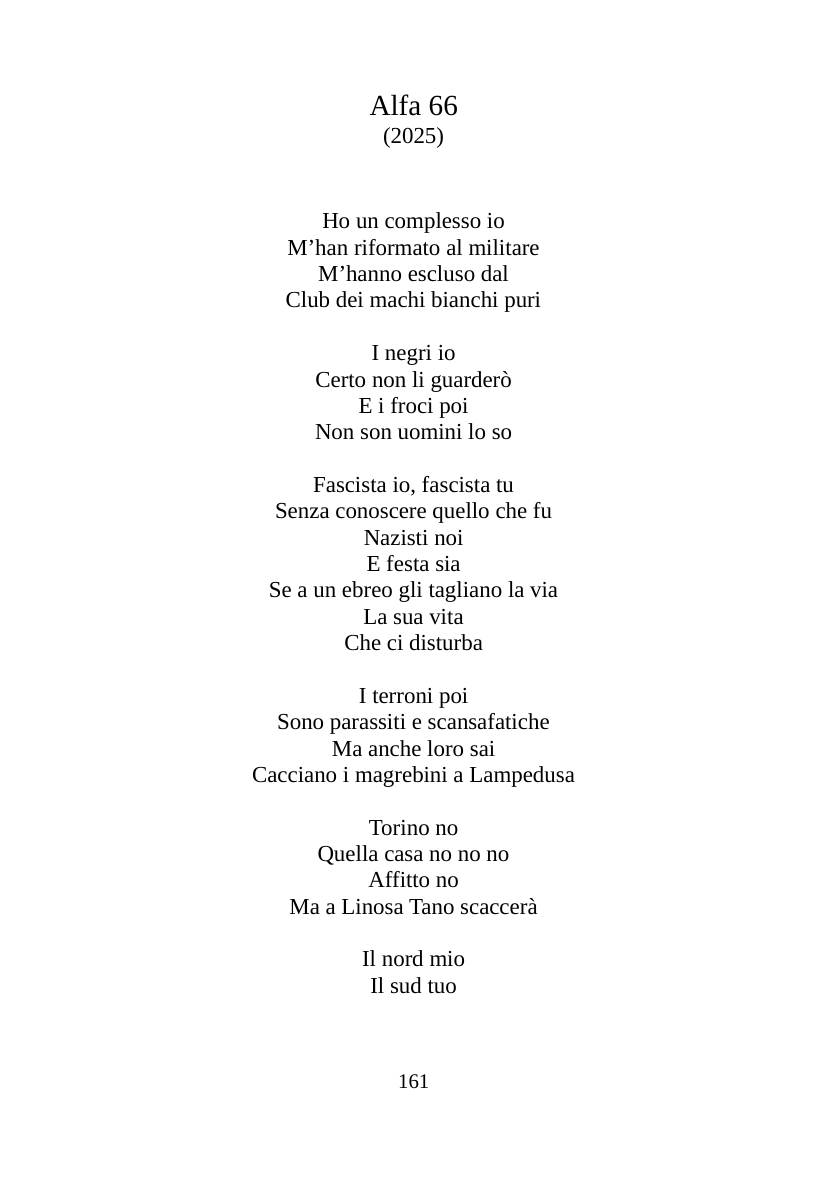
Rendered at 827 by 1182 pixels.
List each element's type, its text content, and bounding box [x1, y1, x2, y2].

text Il nord mio [88, 945, 738, 972]
text Che ci disturba [88, 629, 738, 656]
text Ma a Linosa Tano scaccerà [88, 893, 738, 919]
text Club dei machi bianchi puri [88, 287, 738, 313]
text I negri io [88, 339, 738, 366]
text Fascista io, fascista tu [88, 471, 738, 497]
text I terroni poi [88, 682, 738, 708]
text Alfa 66 (2025) [88, 88, 738, 148]
text Quella casa no no no [88, 840, 738, 866]
text Cacciano i magrebini a Lampedusa [88, 761, 738, 787]
text Ma anche loro sai [88, 734, 738, 761]
text Nazisti noi [88, 524, 738, 550]
text Ho un complesso io [88, 207, 738, 234]
text E i froci poi [88, 392, 738, 418]
text M’han riformato al militare [88, 234, 738, 260]
text Affitto no [88, 866, 738, 893]
text Se a un ebreo gli tagliano la via [88, 576, 738, 603]
text Non son uomini lo so [88, 418, 738, 445]
text Certo non li guarderò [88, 366, 738, 392]
text La sua vita [88, 603, 738, 629]
text Senza conoscere quello che fu [88, 497, 738, 524]
text Sono parassiti e scansafatiche [88, 708, 738, 734]
text Il sud tuo [88, 972, 738, 998]
text Torino no [88, 814, 738, 840]
text E festa sia [88, 550, 738, 576]
text M’hanno escluso dal [88, 260, 738, 287]
